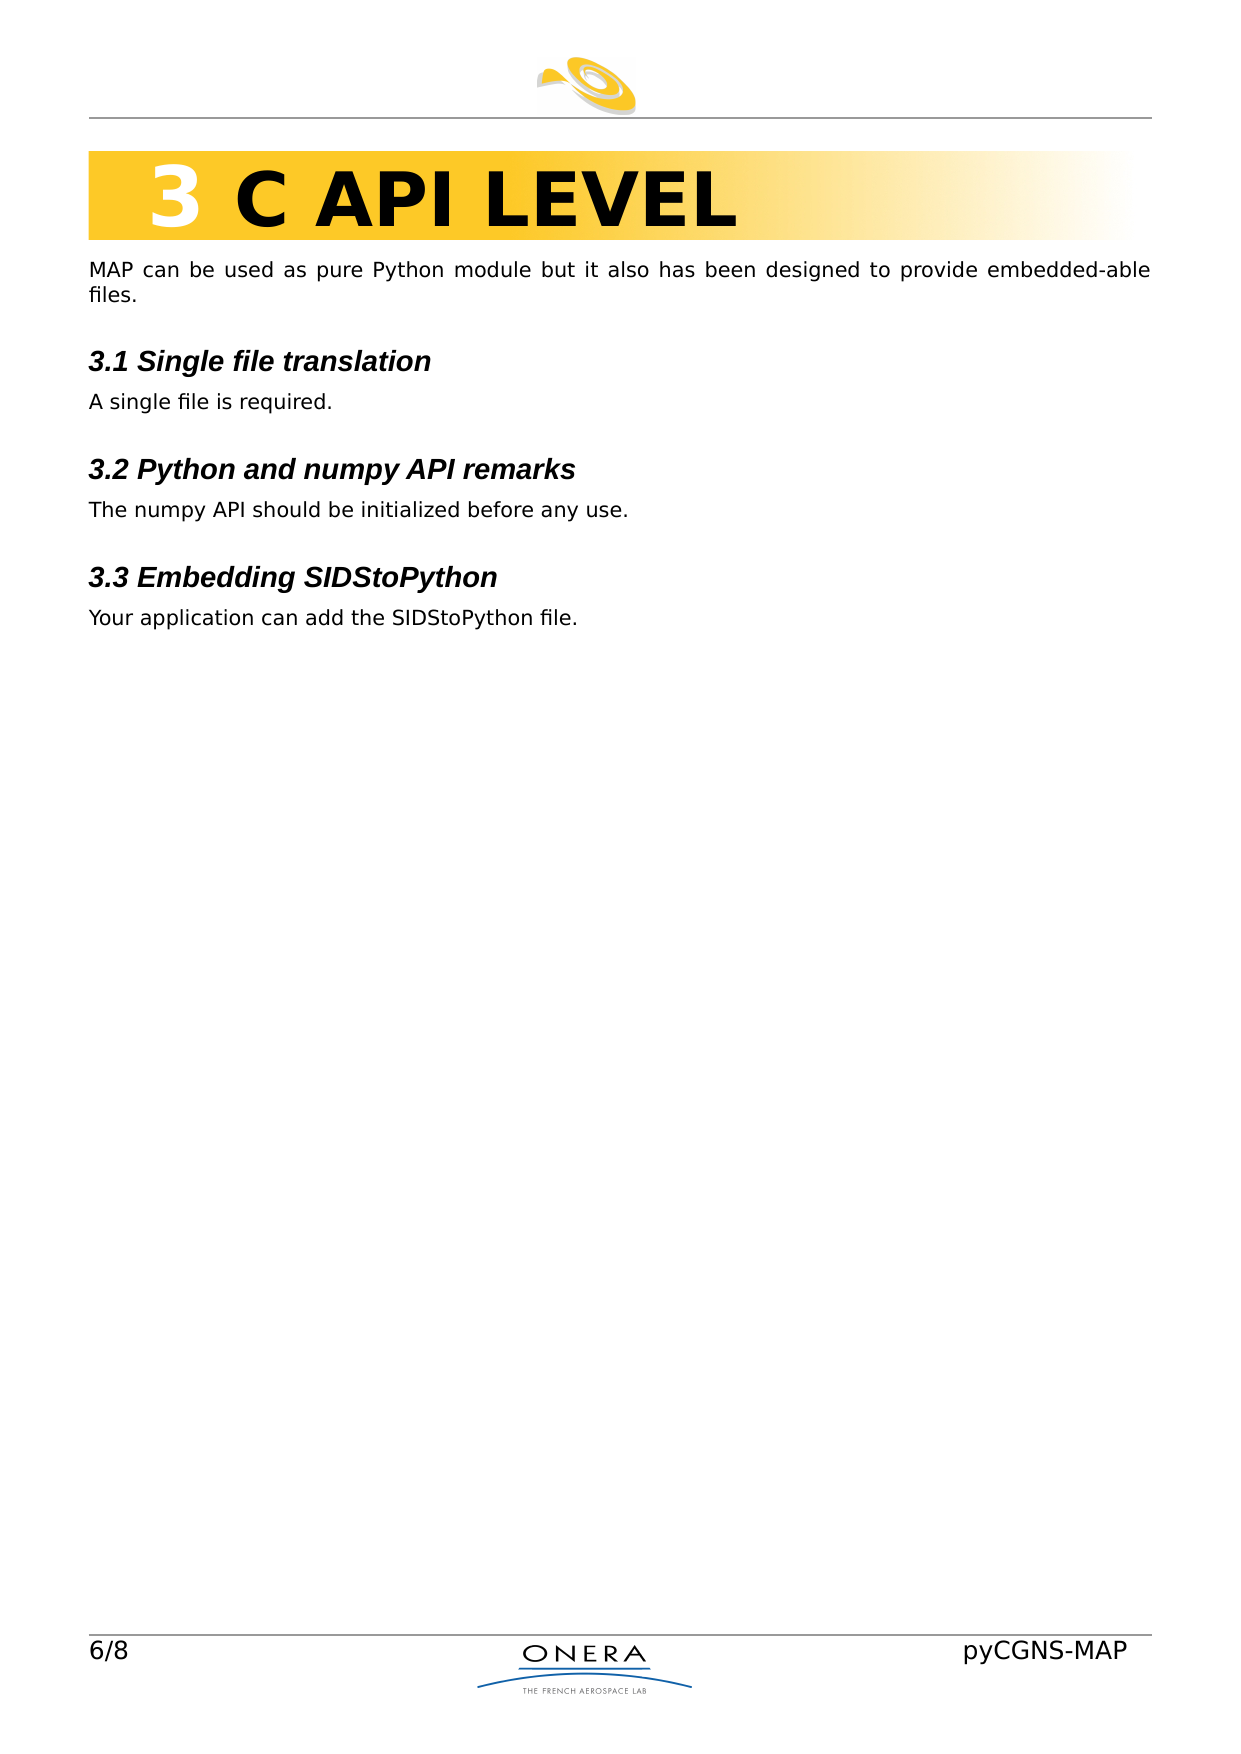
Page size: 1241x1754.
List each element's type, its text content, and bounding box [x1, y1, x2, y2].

subtitle Python and numpy API remarks [58, 452, 1152, 486]
subtitle Single file translation [58, 344, 1152, 378]
text A single file is required. [88, 390, 1152, 415]
text Your application can add the SIDStoPython file. [88, 606, 1152, 630]
picture [537, 57, 636, 115]
subtitle C API LEVEL [88, 149, 1152, 246]
subtitle Embedding SIDStoPython [58, 560, 1152, 593]
picture [477, 1645, 692, 1694]
text The numpy API should be initialized before any use. [88, 498, 1152, 522]
picture [88, 151, 1151, 240]
text MAP can be used as pure Python module but it also has been designed to provide embedded-able files. [88, 258, 1152, 307]
